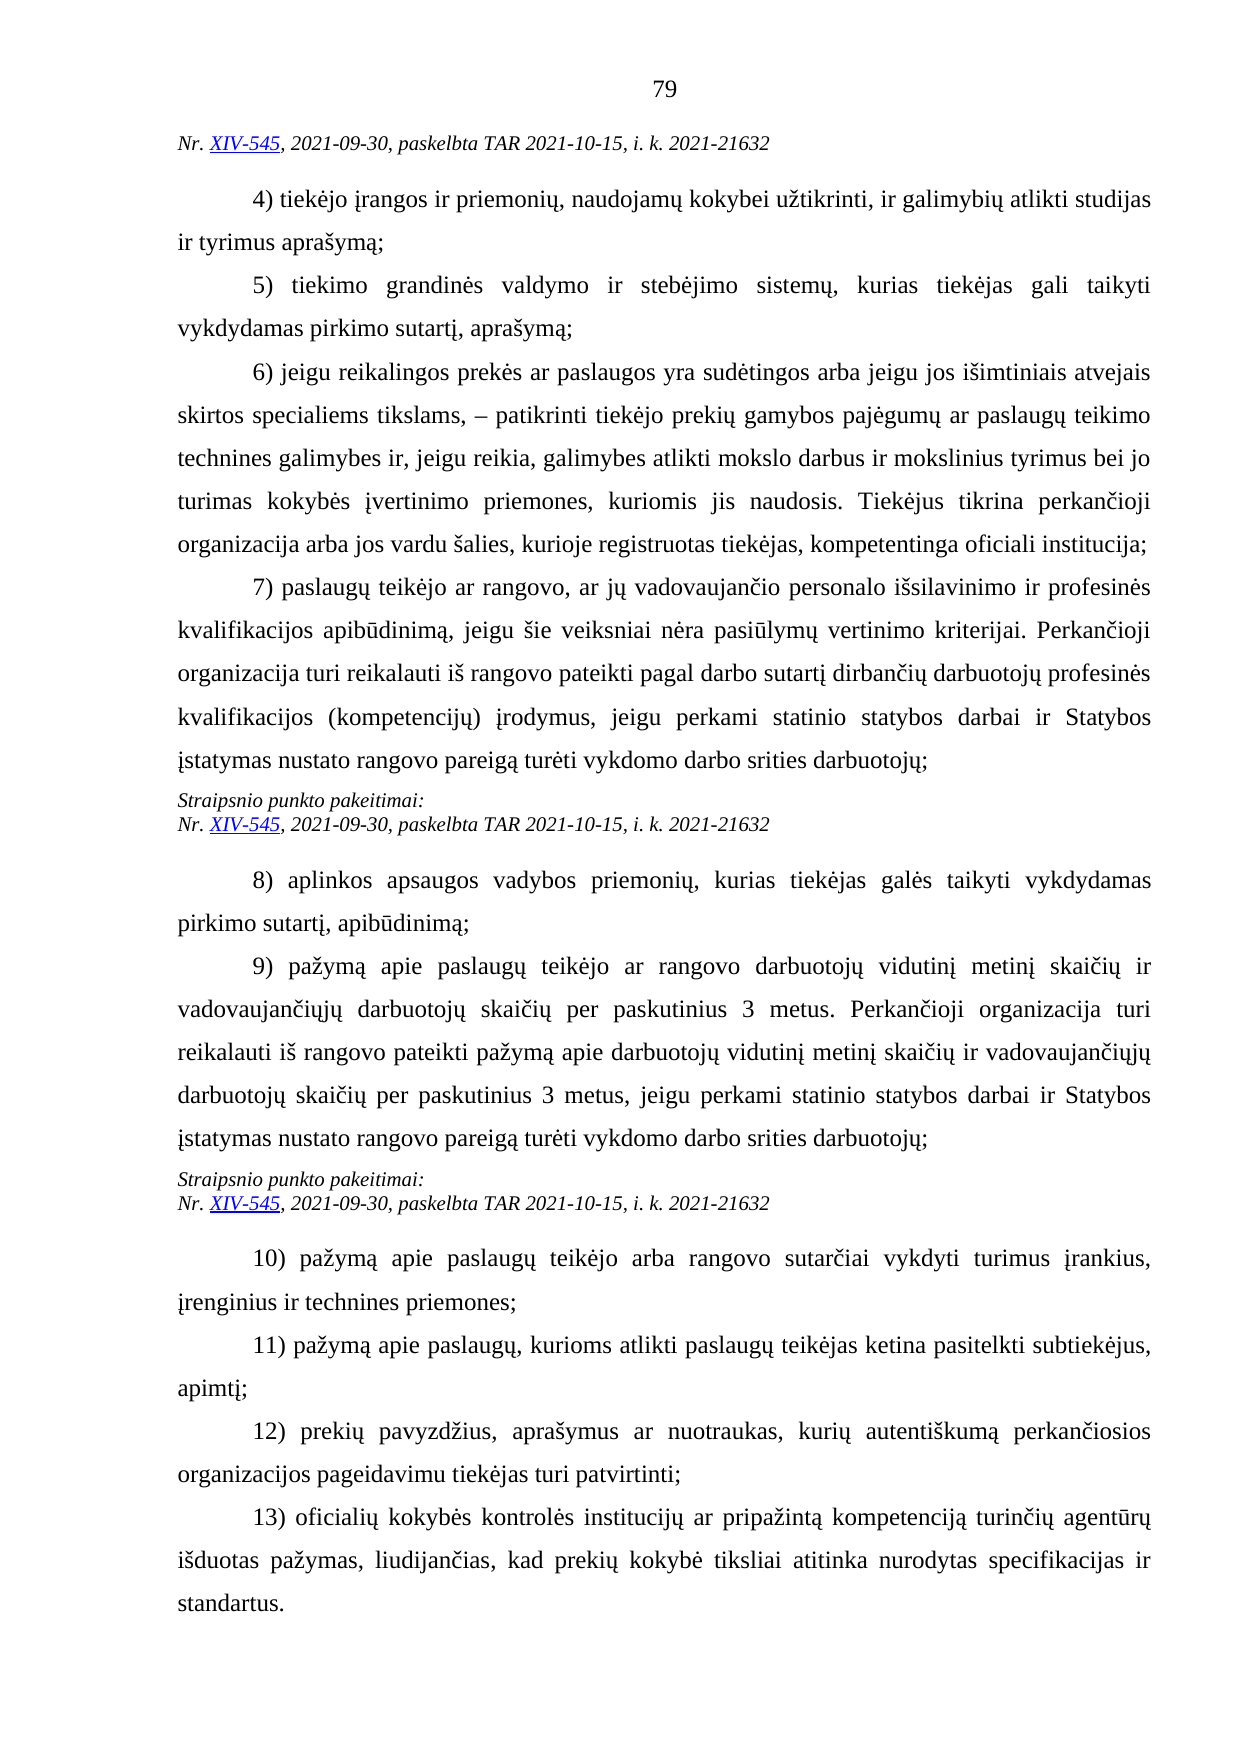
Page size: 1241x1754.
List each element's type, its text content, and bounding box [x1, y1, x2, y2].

text Straipsnio punkto pakeitimai: [177, 1167, 1152, 1191]
text 12) prekių pavyzdžius, aprašymus ar nuotraukas, kurių autentiškumą perkančiosios organizacijos pageidavimu tiekėjas turi patvirtinti; [177, 1416, 1152, 1488]
text 8) aplinkos apsaugos vadybos priemonių, kurias tiekėjas galės taikyti vykdydamas pirkimo sutartį, apibūdinimą; [177, 865, 1152, 937]
text Nr. XIV-545, 2021-09-30, paskelbta TAR 2021-10-15, i. k. 2021-21632 [177, 1191, 1152, 1215]
text Straipsnio punkto pakeitimai: [177, 788, 1152, 812]
text 6) jeigu reikalingos prekės ar paslaugos yra sudėtingos arba jeigu jos išimtiniais atvejais skirtos specialiems tikslams, – patikrinti tiekėjo prekių gamybos pajėgumų ar paslaugų teikimo technines galimybes ir, jeigu reikia, galimybes atlikti mokslo darbus ir mokslinius tyrimus bei jo turimas kokybės įvertinimo priemones, kuriomis jis naudosis. Tiekėjus tikrina perkančioji organizacija arba jos vardu šalies, kurioje registruotas tiekėjas, kompetentinga oficiali institucija; [177, 357, 1152, 558]
text 13) oficialių kokybės kontrolės institucijų ar pripažintą kompetenciją turinčių agentūrų išduotas pažymas, liudijančias, kad prekių kokybė tiksliai atitinka nurodytas specifikacijas ir standartus. [177, 1502, 1152, 1617]
text 7) paslaugų teikėjo ar rangovo, ar jų vadovaujančio personalo išsilavinimo ir profesinės kvalifikacijos apibūdinimą, jeigu šie veiksniai nėra pasiūlymų vertinimo kriterijai. Perkančioji organizacija turi reikalauti iš rangovo pateikti pagal darbo sutartį dirbančių darbuotojų profesinės kvalifikacijos (kompetencijų) įrodymus, jeigu perkami statinio statybos darbai ir Statybos įstatymas nustato rangovo pareigą turėti vykdomo darbo srities darbuotojų; [177, 572, 1152, 773]
text 11) pažymą apie paslaugų, kurioms atlikti paslaugų teikėjas ketina pasitelkti subtiekėjus, apimtį; [177, 1330, 1152, 1402]
text 9) pažymą apie paslaugų teikėjo ar rangovo darbuotojų vidutinį metinį skaičių ir vadovaujančiųjų darbuotojų skaičių per paskutinius 3 metus. Perkančioji organizacija turi reikalauti iš rangovo pateikti pažymą apie darbuotojų vidutinį metinį skaičių ir vadovaujančiųjų darbuotojų skaičių per paskutinius 3 metus, jeigu perkami statinio statybos darbai ir Statybos įstatymas nustato rangovo pareigą turėti vykdomo darbo srities darbuotojų; [177, 951, 1152, 1152]
text 4) tiekėjo įrangos ir priemonių, naudojamų kokybei užtikrinti, ir galimybių atlikti studijas ir tyrimus aprašymą; [177, 184, 1152, 256]
text 10) pažymą apie paslaugų teikėjo arba rangovo sutarčiai vykdyti turimus įrankius, įrenginius ir technines priemones; [177, 1243, 1152, 1315]
text Nr. XIV-545, 2021-09-30, paskelbta TAR 2021-10-15, i. k. 2021-21632 [177, 812, 1152, 836]
text 5) tiekimo grandinės valdymo ir stebėjimo sistemų, kurias tiekėjas gali taikyti vykdydamas pirkimo sutartį, aprašymą; [177, 270, 1152, 342]
text Nr. XIV-545, 2021-09-30, paskelbta TAR 2021-10-15, i. k. 2021-21632 [177, 131, 1152, 155]
